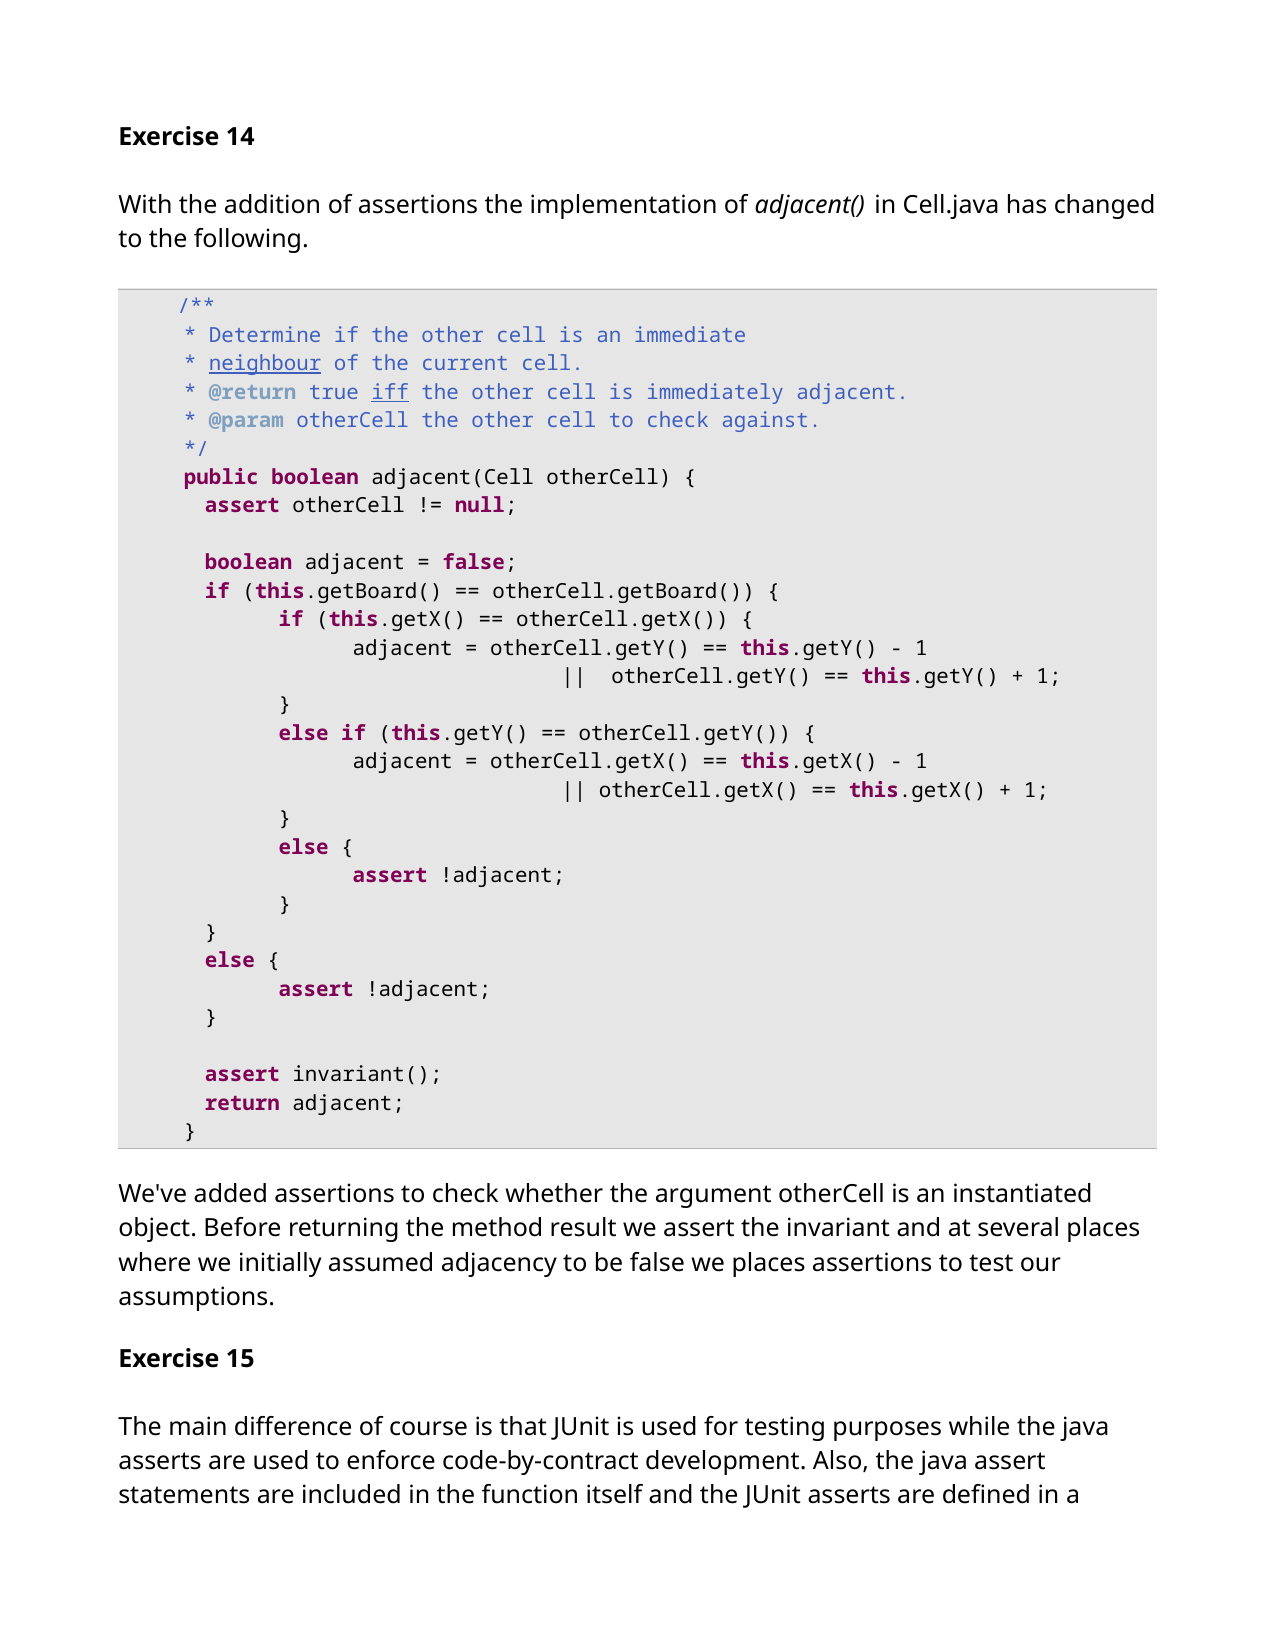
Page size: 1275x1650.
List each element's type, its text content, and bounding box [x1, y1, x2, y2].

text } [118, 914, 1157, 942]
text } [118, 800, 1157, 829]
text /** [118, 290, 1157, 317]
text } [118, 1113, 1157, 1148]
text } [118, 687, 1157, 715]
text || otherCell.getX() == this.getX() + 1; [118, 772, 1157, 800]
text * @return true iff the other cell is immediately adjacent. [118, 374, 1157, 402]
text * Determine if the other cell is an immediate [118, 317, 1157, 345]
text else { [118, 942, 1157, 971]
text } [118, 886, 1157, 914]
text Exercise 15 The main difference of course is that JUnit is used for testing purposes while the java asserts are used to enforce code-by-contract development. Also, the java assert statements are included in the function itself and the JUnit asserts are defined in a [118, 1341, 1157, 1511]
text * neighbour of the current cell. [118, 345, 1157, 374]
text public boolean adjacent(Cell otherCell) { [118, 459, 1157, 487]
text return adjacent; [118, 1085, 1157, 1113]
text else { [118, 829, 1157, 857]
text assert !adjacent; [118, 971, 1157, 999]
text adjacent = otherCell.getY() == this.getY() - 1 [118, 630, 1157, 658]
text boolean adjacent = false; [118, 544, 1157, 573]
text else if (this.getY() == otherCell.getY()) { [118, 715, 1157, 743]
text assert invariant(); [118, 1056, 1157, 1085]
text if (this.getBoard() == otherCell.getBoard()) { [118, 573, 1157, 601]
text } [118, 999, 1157, 1028]
text assert otherCell != null; [118, 487, 1157, 516]
text * @param otherCell the other cell to check against. [118, 402, 1157, 431]
text Exercise 14 With the addition of assertions the implementation of adjacent() in Cell.java has changed to the following. [118, 118, 1157, 254]
text if (this.getX() == otherCell.getX()) { [118, 601, 1157, 630]
text || otherCell.getY() == this.getY() + 1; [118, 658, 1157, 687]
text */ [118, 431, 1157, 459]
text We've added assertions to check whether the argument otherCell is an instantiated object. Before returning the method result we assert the invariant and at several places where we initially assumed adjacency to be false we places assertions to test our assumptions. [118, 1176, 1157, 1312]
text adjacent = otherCell.getX() == this.getX() - 1 [118, 743, 1157, 772]
text assert !adjacent; [118, 857, 1157, 886]
